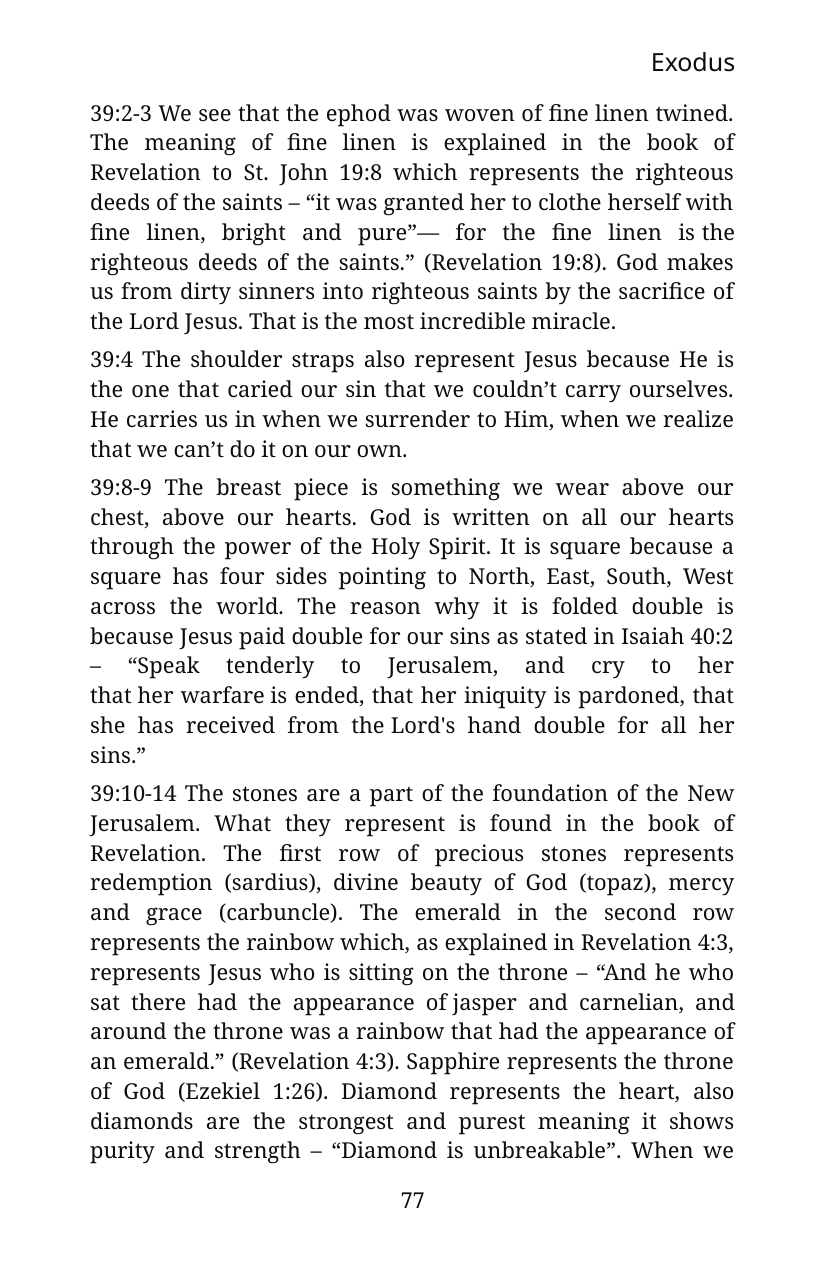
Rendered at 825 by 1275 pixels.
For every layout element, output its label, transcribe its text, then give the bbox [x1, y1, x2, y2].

text 39:10-14 The stones are a part of the foundation of the New Jerusalem. What they represent is found in the book of Revelation. The first row of precious stones represents redemption (sardius), divine beauty of God (topaz), mercy and grace (carbuncle). The emerald in the second row represents the rainbow which, as explained in Revelation 4:3, represents Jesus who is sitting on the throne – “And he who sat there had the appearance of jasper and carnelian, and around the throne was a rainbow that had the appearance of an emerald.” (Revelation 4:3). Sapphire represents the throne of God (Ezekiel 1:26). Diamond represents the heart, also diamonds are the strongest and purest meaning it shows purity and strength – “Diamond is unbreakable”. When we [90, 778, 735, 1165]
text 39:2-3 We see that the ephod was woven of fine linen twined. The meaning of fine linen is explained in the book of Revelation to St. John 19:8 which represents the righteous deeds of the saints – “it was granted her to clothe herself with fine linen, bright and pure”— for the fine linen is the righteous deeds of the saints.” (Revelation 19:8). God makes us from dirty sinners into righteous saints by the sacrifice of the Lord Jesus. That is the most incredible miracle. [90, 97, 735, 336]
text 39:8-9 The breast piece is something we wear above our chest, above our hearts. God is written on all our hearts through the power of the Holy Spirit. It is square because a square has four sides pointing to North, East, South, West across the world. The reason why it is folded double is because Jesus paid double for our sins as stated in Isaiah 40:2 – “Speak tenderly to Jerusalem, and cry to her that her warfare is ended, that her iniquity is pardoned, that she has received from the Lord's hand double for all her sins.” [90, 472, 735, 769]
text 39:4 The shoulder straps also represent Jesus because He is the one that caried our sin that we couldn’t carry ourselves. He carries us in when we surrender to Him, when we realize that we can’t do it on our own. [90, 344, 735, 463]
